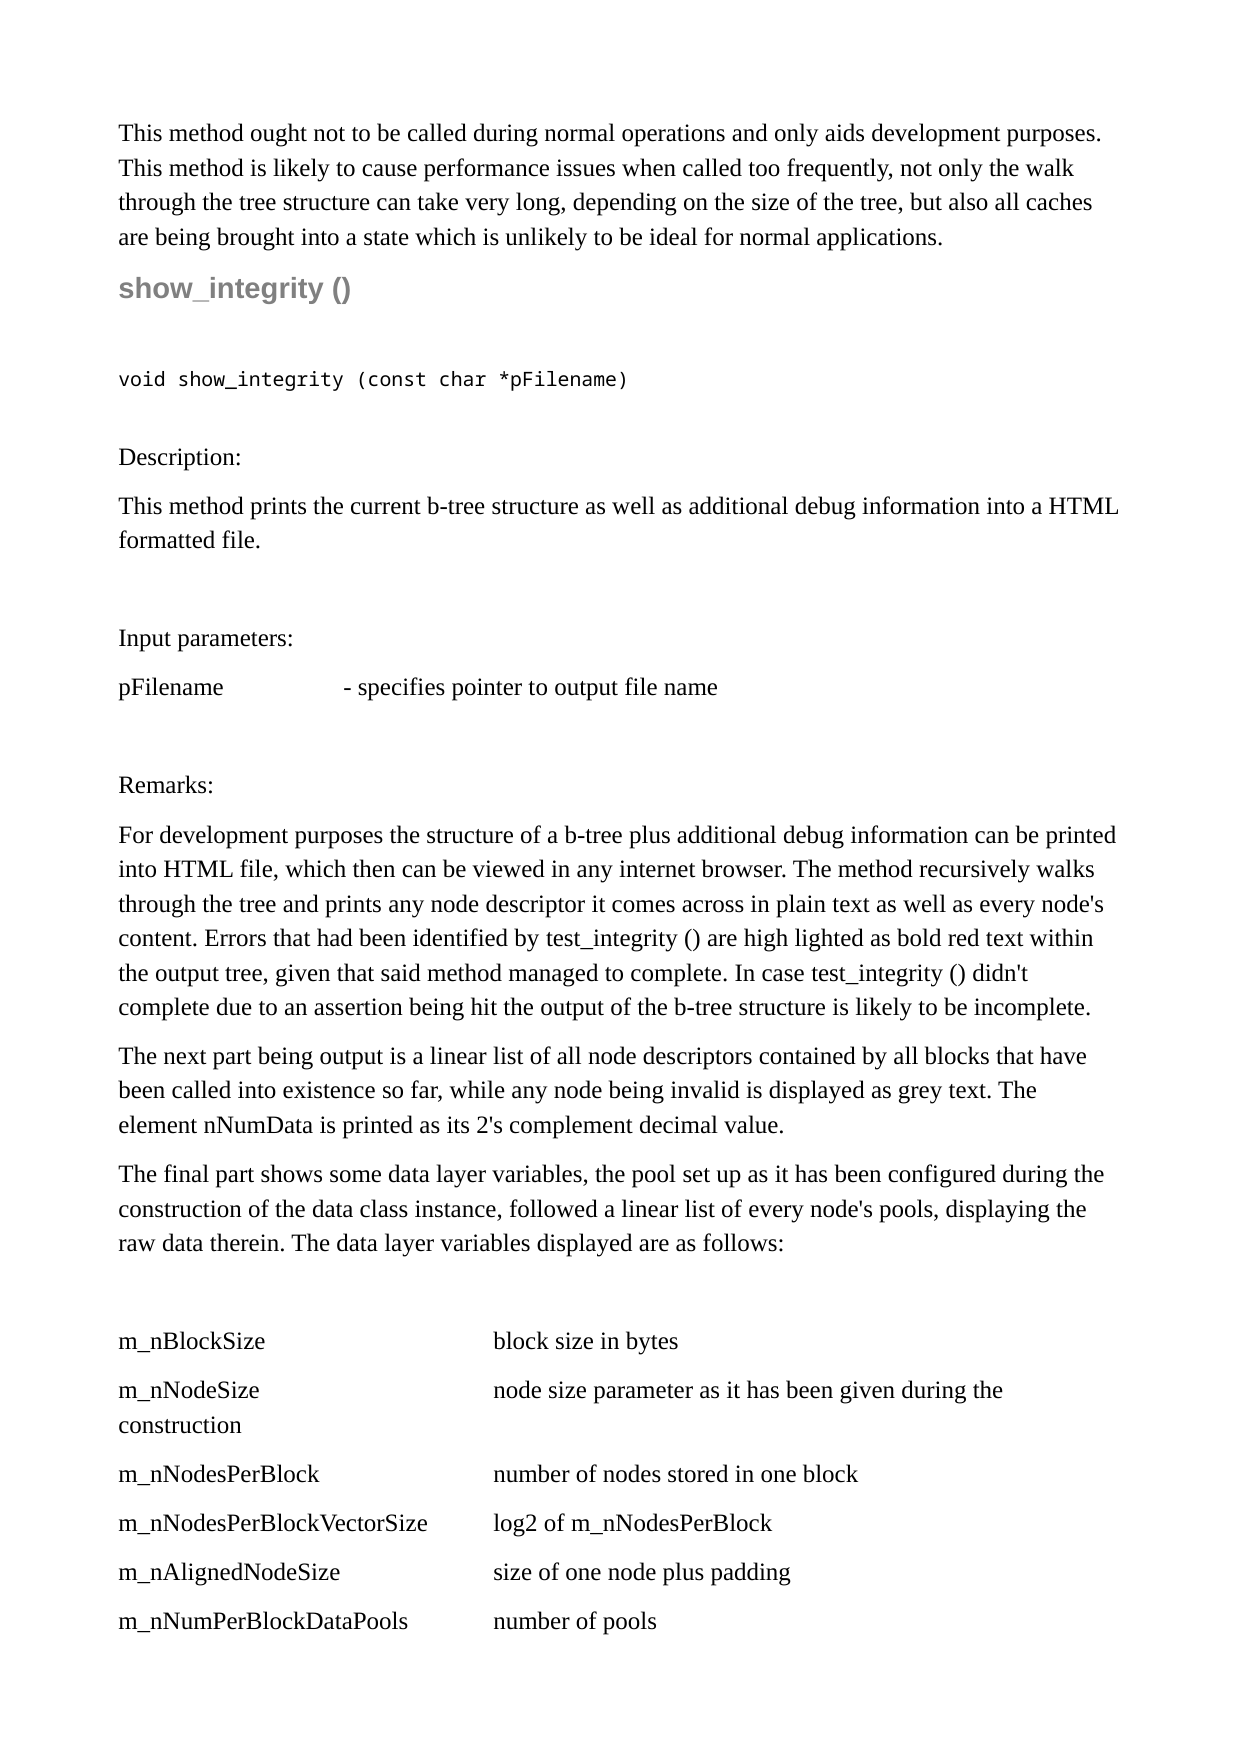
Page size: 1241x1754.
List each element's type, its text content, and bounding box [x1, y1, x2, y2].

text This method ought not to be called during normal operations and only aids development purposes. This method is likely to cause performance issues when called too frequently, not only the walk through the tree structure can take very long, depending on the size of the tree, but also all caches are being brought into a state which is unlikely to be ideal for normal applications. [118, 118, 1122, 250]
text Remarks: [118, 771, 1122, 799]
text void show_integrity (const char *pFilename) [118, 366, 1122, 393]
text m_nNodeSize node size parameter as it has been given during the construction [118, 1375, 1122, 1438]
text The next part being output is a linear list of all node descriptors contained by all blocks that have been called into existence so far, while any node being invalid is displayed as grey text. The element nNumData is printed as its 2's complement decimal value. [118, 1041, 1122, 1139]
text m_nBlockSize block size in bytes [118, 1326, 1122, 1355]
subtitle show_integrity () [118, 271, 1122, 304]
text Description: [118, 442, 1122, 471]
text pFilename - specifies pointer to output file name [118, 672, 1122, 701]
text m_nAlignedNodeSize size of one node plus padding [118, 1557, 1122, 1586]
text The final part shows some data layer variables, the pool set up as it has been configured during the construction of the data class instance, followed a linear list of every node's pools, displaying the raw data therein. The data layer variables displayed are as follows: [118, 1159, 1122, 1257]
text This method prints the current b-tree structure as well as additional debug information into a HTML formatted file. [118, 491, 1122, 554]
text For development purposes the structure of a b-tree plus additional debug information can be printed into HTML file, which then can be viewed in any internet browser. The method recursively walks through the tree and prints any node descriptor it comes across in plain text as well as every node's content. Errors that had been identified by test_integrity () are high lighted as bold red text within the output tree, given that said method managed to complete. In case test_integrity () didn't complete due to an assertion being hit the output of the b-tree structure is likely to be incomplete. [118, 820, 1122, 1021]
text Input parameters: [118, 623, 1122, 652]
text m_nNodesPerBlock number of nodes stored in one block [118, 1459, 1122, 1488]
text m_nNumPerBlockDataPools number of pools [118, 1606, 1122, 1635]
text m_nNodesPerBlockVectorSize log2 of m_nNodesPerBlock [118, 1508, 1122, 1537]
